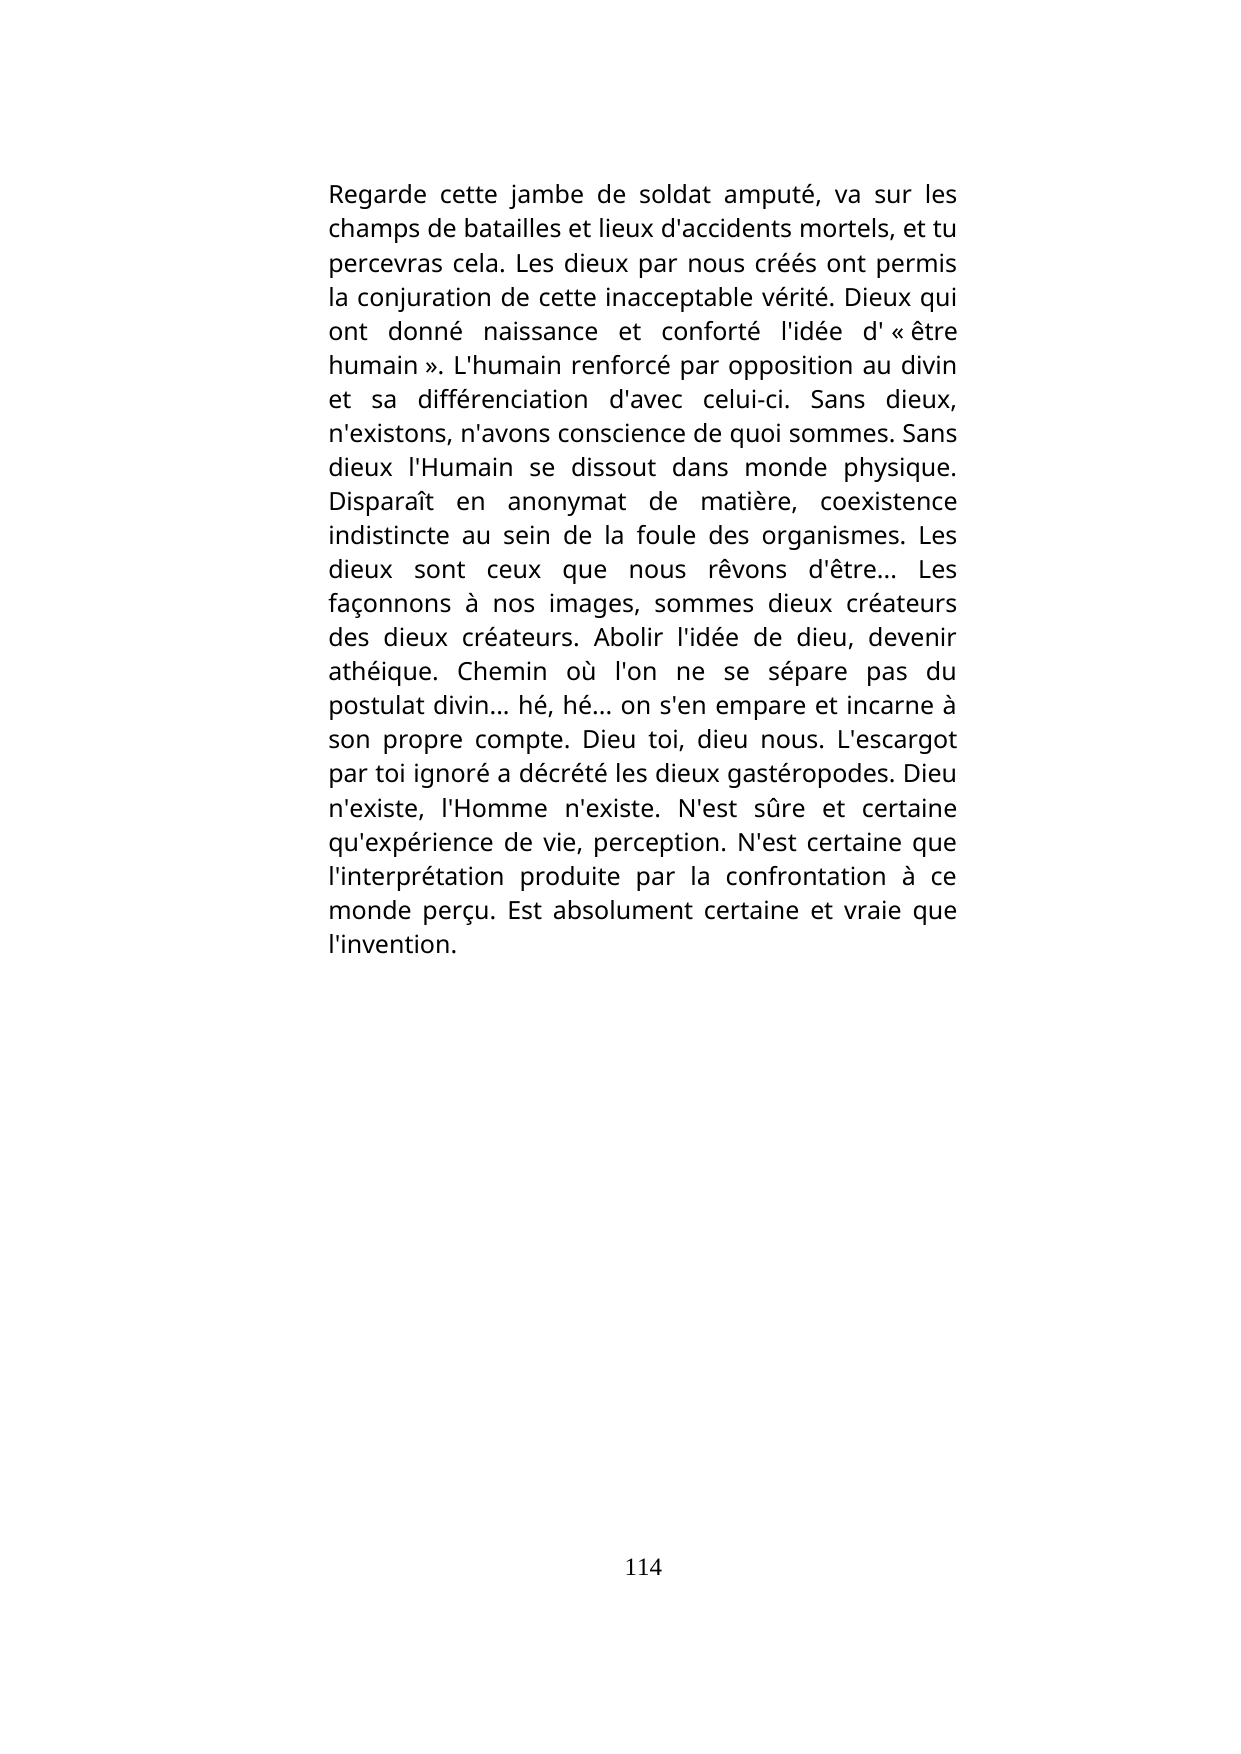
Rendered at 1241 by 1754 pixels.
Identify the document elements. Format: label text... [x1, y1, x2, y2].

text Regarde cette jambe de soldat amputé, va sur les champs de batailles et lieux d'accidents mortels, et tu percevras cela. Les dieux par nous créés ont permis la conjuration de cette inacceptable vérité. Dieux qui ont donné naissance et conforté l'idée d' « être humain ». L'humain renforcé par opposition au divin et sa différenciation d'avec celui-ci. Sans dieux, n'existons, n'avons conscience de quoi sommes. Sans dieux l'Humain se dissout dans monde physique. Disparaît en anonymat de matière, coexistence indistincte au sein de la foule des organismes. Les dieux sont ceux que nous rêvons d'être... Les façonnons à nos images, sommes dieux créateurs des dieux créateurs. Abolir l'idée de dieu, devenir athéique. Chemin où l'on ne se sépare pas du postulat divin... hé, hé... on s'en empare et incarne à son propre compte. Dieu toi, dieu nous. L'escargot par toi ignoré a décrété les dieux gastéropodes. Dieu n'existe, l'Homme n'existe. N'est sûre et certaine qu'expérience de vie, perception. N'est certaine que l'interprétation produite par la confrontation à ce monde perçu. Est absolument certaine et vraie que l'invention. [328, 177, 958, 961]
